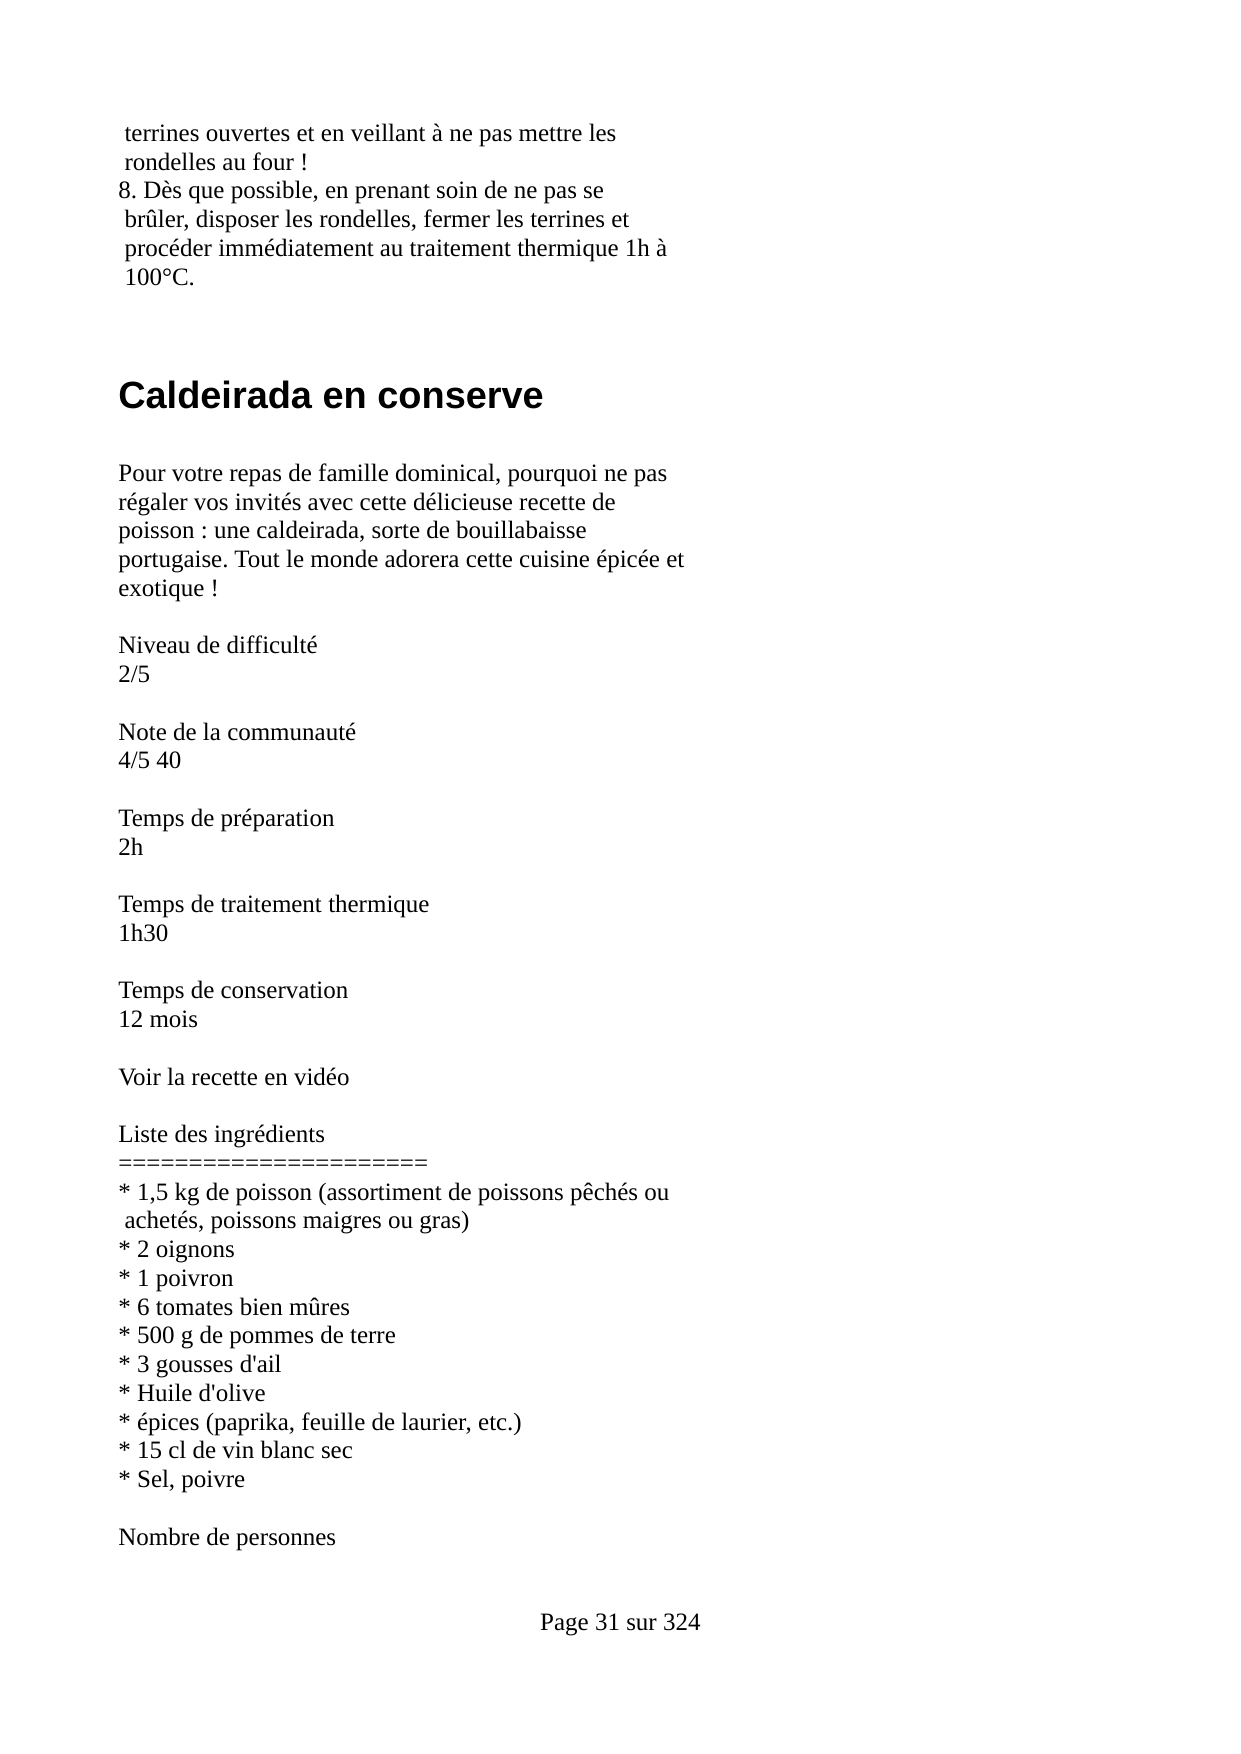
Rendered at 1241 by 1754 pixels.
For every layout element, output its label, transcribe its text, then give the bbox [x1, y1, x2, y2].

text ====================== [118, 1148, 1122, 1177]
text rondelles au four ! [118, 147, 1122, 176]
text régaler vos invités avec cette délicieuse recette de [118, 487, 1122, 516]
text Temps de préparation [118, 803, 1122, 832]
text * Sel, poivre [118, 1464, 1122, 1493]
text * 1 poivron [118, 1263, 1122, 1292]
subtitle Caldeirada en conserve [118, 373, 1122, 417]
text procéder immédiatement au traitement thermique 1h à [118, 233, 1122, 262]
text Liste des ingrédients [118, 1119, 1122, 1148]
text 100°C. [118, 262, 1122, 291]
text Nombre de personnes [118, 1522, 1122, 1551]
text * 3 gousses d'ail [118, 1349, 1122, 1378]
text Temps de traitement thermique [118, 889, 1122, 918]
text Pour votre repas de famille dominical, pourquoi ne pas [118, 458, 1122, 487]
text poisson : une caldeirada, sorte de bouillabaisse [118, 516, 1122, 544]
text * 500 g de pommes de terre [118, 1321, 1122, 1349]
text 1h30 [118, 918, 1122, 947]
text 12 mois [118, 1004, 1122, 1033]
text 8. Dès que possible, en prenant soin de ne pas se [118, 176, 1122, 204]
text Niveau de difficulté [118, 631, 1122, 659]
text Note de la communauté [118, 717, 1122, 746]
text brûler, disposer les rondelles, fermer les terrines et [118, 204, 1122, 233]
text Voir la recette en vidéo [118, 1062, 1122, 1091]
text 2/5 [118, 659, 1122, 688]
text 4/5 40 [118, 746, 1122, 774]
text portugaise. Tout le monde adorera cette cuisine épicée et [118, 544, 1122, 573]
text * 2 oignons [118, 1234, 1122, 1263]
text * 15 cl de vin blanc sec [118, 1436, 1122, 1464]
text 2h [118, 832, 1122, 861]
text achetés, poissons maigres ou gras) [118, 1206, 1122, 1234]
text * Huile d'olive [118, 1378, 1122, 1407]
text Temps de conservation [118, 976, 1122, 1004]
text * 6 tomates bien mûres [118, 1292, 1122, 1321]
text terrines ouvertes et en veillant à ne pas mettre les [118, 118, 1122, 147]
text * 1,5 kg de poisson (assortiment de poissons pêchés ou [118, 1177, 1122, 1206]
text * épices (paprika, feuille de laurier, etc.) [118, 1407, 1122, 1436]
text exotique ! [118, 573, 1122, 602]
